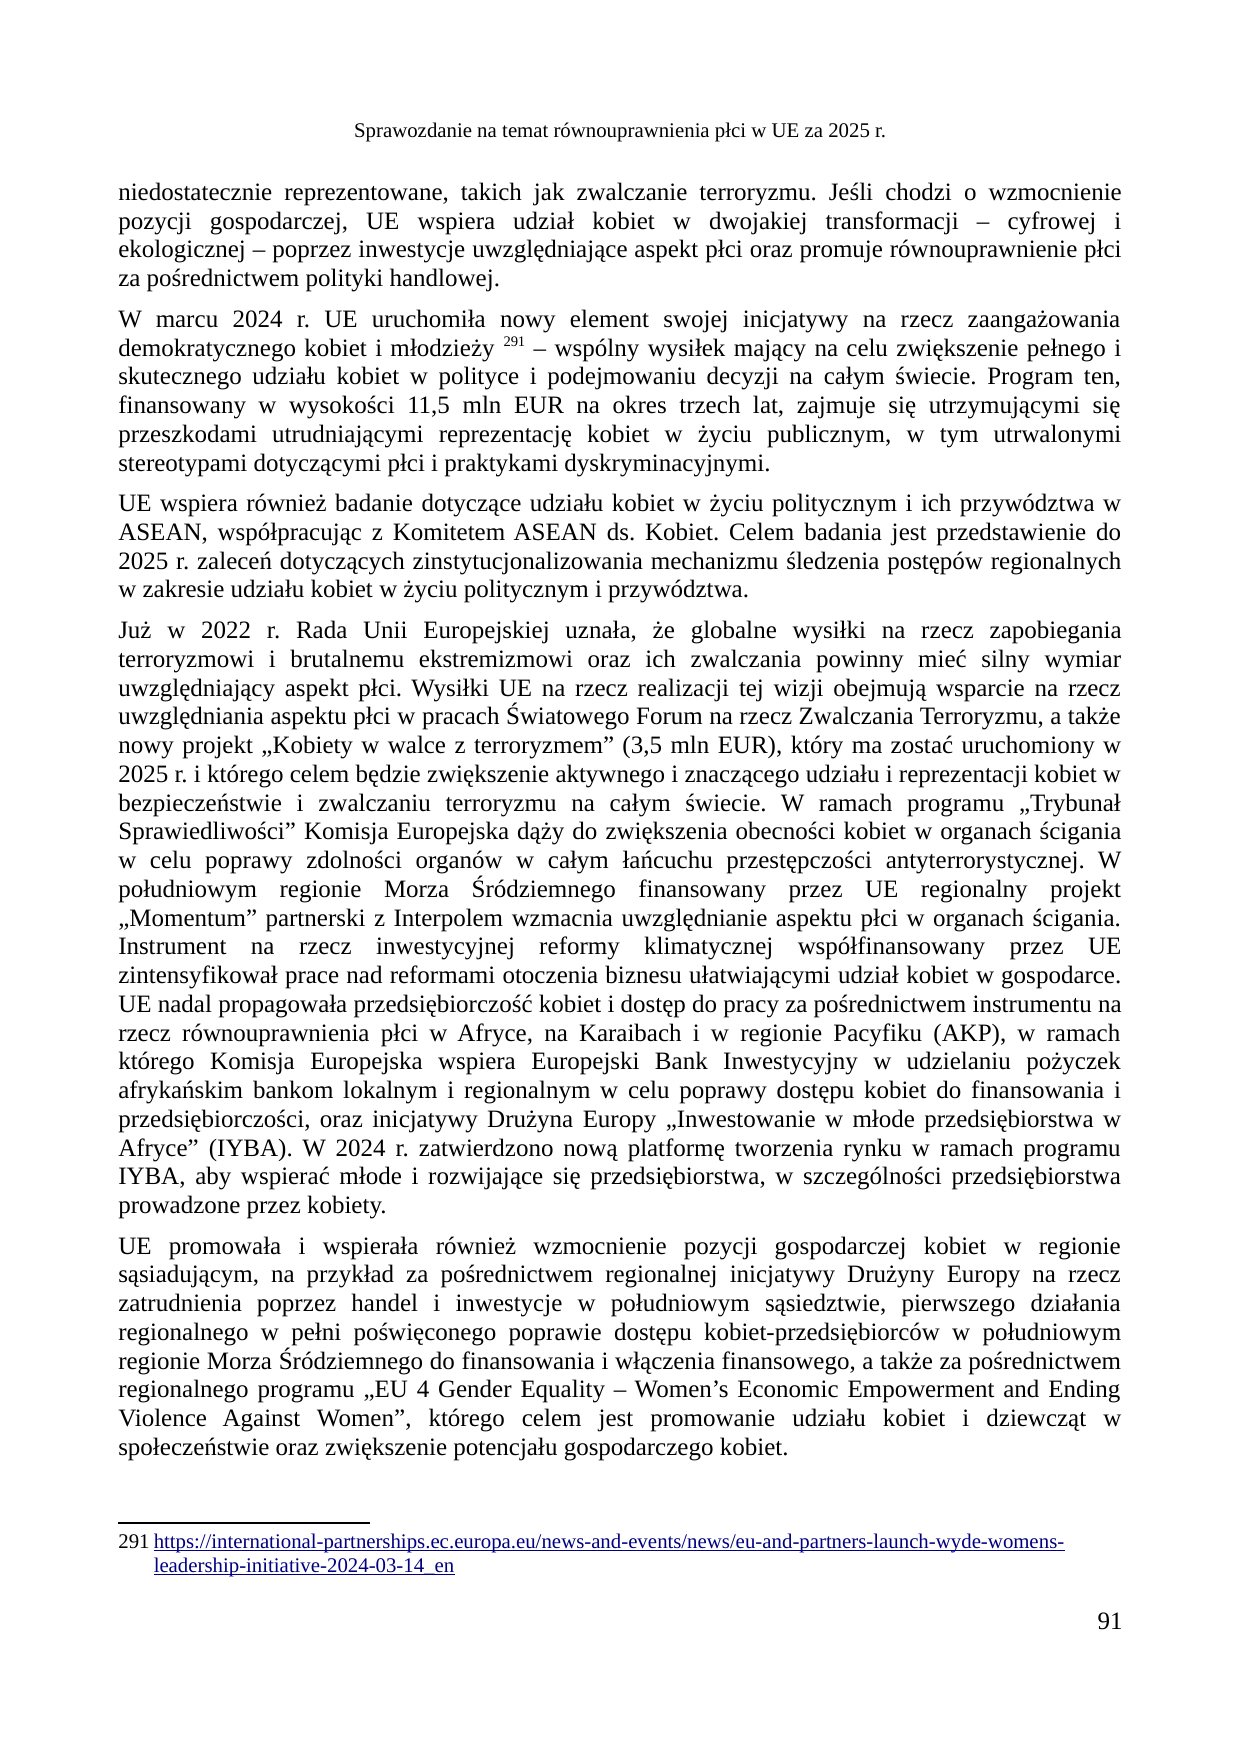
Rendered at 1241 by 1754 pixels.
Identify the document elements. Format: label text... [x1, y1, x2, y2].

text W marcu 2024 r. UE uruchomiła nowy element swojej inicjatywy na rzecz zaangażowania demokratycznego kobiet i młodzieży – wspólny wysiłek mający na celu zwiększenie pełnego i skutecznego udziału kobiet w polityce i podejmowaniu decyzji na całym świecie. Program ten, finansowany w wysokości 11,5 mln EUR na okres trzech lat, zajmuje się utrzymującymi się przeszkodami utrudniającymi reprezentację kobiet w życiu publicznym, w tym utrwalonymi stereotypami dotyczącymi płci i praktykami dyskryminacyjnymi. [118, 304, 1122, 476]
text Już w 2022 r. Rada Unii Europejskiej uznała, że globalne wysiłki na rzecz zapobiegania terroryzmowi i brutalnemu ekstremizmowi oraz ich zwalczania powinny mieć silny wymiar uwzględniający aspekt płci. Wysiłki UE na rzecz realizacji tej wizji obejmują wsparcie na rzecz uwzględniania aspektu płci w pracach Światowego Forum na rzecz Zwalczania Terroryzmu, a także nowy projekt „Kobiety w walce z terroryzmem” (3,5 mln EUR), który ma zostać uruchomiony w 2025 r. i którego celem będzie zwiększenie aktywnego i znaczącego udziału i reprezentacji kobiet w bezpieczeństwie i zwalczaniu terroryzmu na całym świecie. W ramach programu „Trybunał Sprawiedliwości” Komisja Europejska dąży do zwiększenia obecności kobiet w organach ścigania w celu poprawy zdolności organów w całym łańcuchu przestępczości antyterrorystycznej. W południowym regionie Morza Śródziemnego finansowany przez UE regionalny projekt „Momentum” partnerski z Interpolem wzmacnia uwzględnianie aspektu płci w organach ścigania. Instrument na rzecz inwestycyjnej reformy klimatycznej współfinansowany przez UE zintensyfikował prace nad reformami otoczenia biznesu ułatwiającymi udział kobiet w gospodarce. UE nadal propagowała przedsiębiorczość kobiet i dostęp do pracy za pośrednictwem instrumentu na rzecz równouprawnienia płci w Afryce, na Karaibach i w regionie Pacyfiku (AKP), w ramach którego Komisja Europejska wspiera Europejski Bank Inwestycyjny w udzielaniu pożyczek afrykańskim bankom lokalnym i regionalnym w celu poprawy dostępu kobiet do finansowania i przedsiębiorczości, oraz inicjatywy Drużyna Europy „Inwestowanie w młode przedsiębiorstwa w Afryce” (IYBA). W 2024 r. zatwierdzono nową platformę tworzenia rynku w ramach programu IYBA, aby wspierać młode i rozwijające się przedsiębiorstwa, w szczególności przedsiębiorstwa prowadzone przez kobiety. [118, 615, 1122, 1219]
text UE wspiera również badanie dotyczące udziału kobiet w życiu politycznym i ich przywództwa w ASEAN, współpracując z Komitetem ASEAN ds. Kobiet. Celem badania jest przedstawienie do 2025 r. zaleceń dotyczących zinstytucjonalizowania mechanizmu śledzenia postępów regionalnych w zakresie udziału kobiet w życiu politycznym i przywództwa. [118, 488, 1122, 603]
text UE promowała i wspierała również wzmocnienie pozycji gospodarczej kobiet w regionie sąsiadującym, na przykład za pośrednictwem regionalnej inicjatywy Drużyny Europy na rzecz zatrudnienia poprzez handel i inwestycje w południowym sąsiedztwie, pierwszego działania regionalnego w pełni poświęconego poprawie dostępu kobiet-przedsiębiorców w południowym regionie Morza Śródziemnego do finansowania i włączenia finansowego, a także za pośrednictwem regionalnego programu „EU 4 Gender Equality – Women’s Economic Empowerment and Ending Violence Against Women”, którego celem jest promowanie udziału kobiet i dziewcząt w społeczeństwie oraz zwiększenie potencjału gospodarczego kobiet. [118, 1231, 1122, 1461]
text niedostatecznie reprezentowane, takich jak zwalczanie terroryzmu. Jeśli chodzi o wzmocnienie pozycji gospodarczej, UE wspiera udział kobiet w dwojakiej transformacji – cyfrowej i ekologicznej – poprzez inwestycje uwzględniające aspekt płci oraz promuje równouprawnienie płci za pośrednictwem polityki handlowej. [118, 177, 1122, 292]
text https://international-partnerships.ec.europa.eu/news-and-events/news/eu-and-partners-launch-wyde-womens-leadership-initiative-2024-03-14_en [118, 1529, 1122, 1577]
